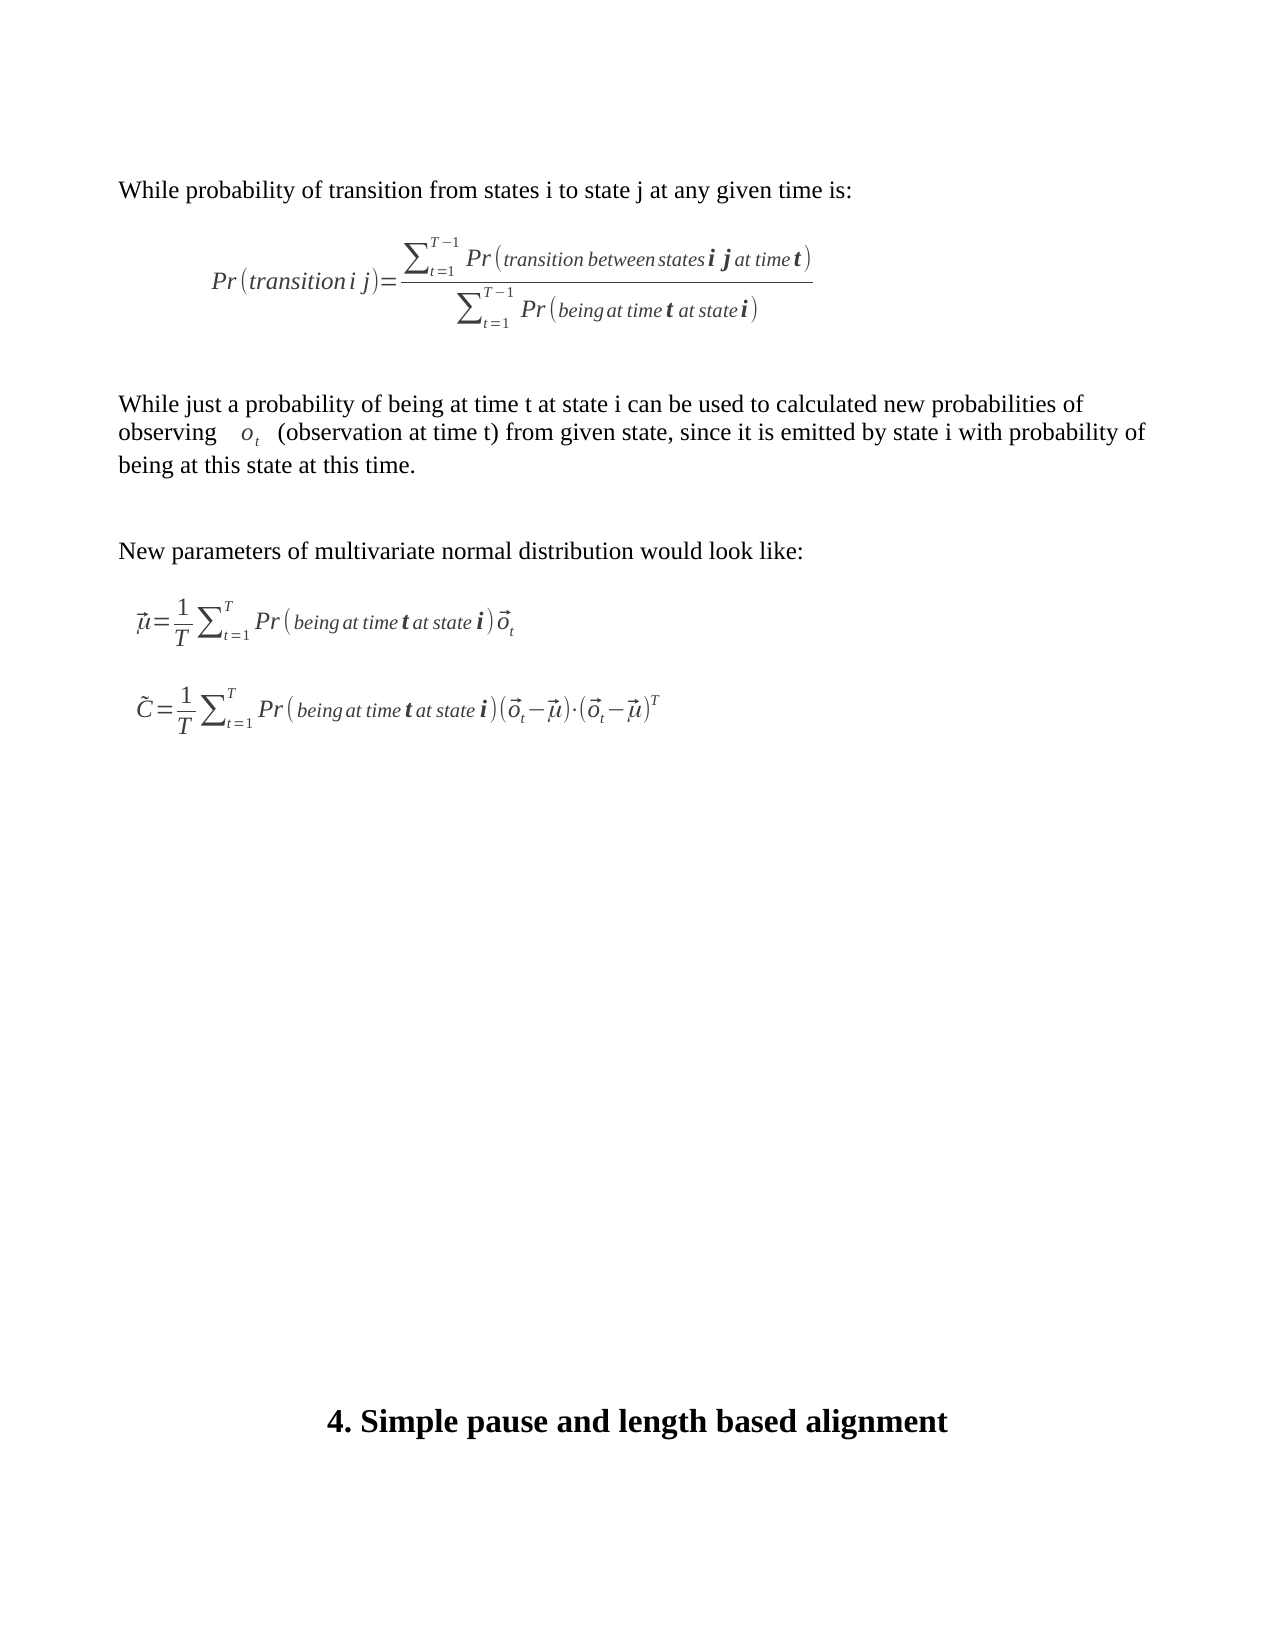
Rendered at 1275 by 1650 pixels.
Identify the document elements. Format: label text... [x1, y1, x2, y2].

text 4. Simple pause and length based alignment [118, 1402, 1157, 1440]
text While probability of transition from states i to state j at any given time is: [118, 176, 1157, 204]
text New parameters of multivariate normal distribution would look like: [118, 536, 1157, 565]
text While just a probability of being at time t at state i can be used to calculated new probabilities of observing (observation at time t) from given state, since it is emitted by state i with probability of being at this state at this time. [118, 389, 1157, 479]
